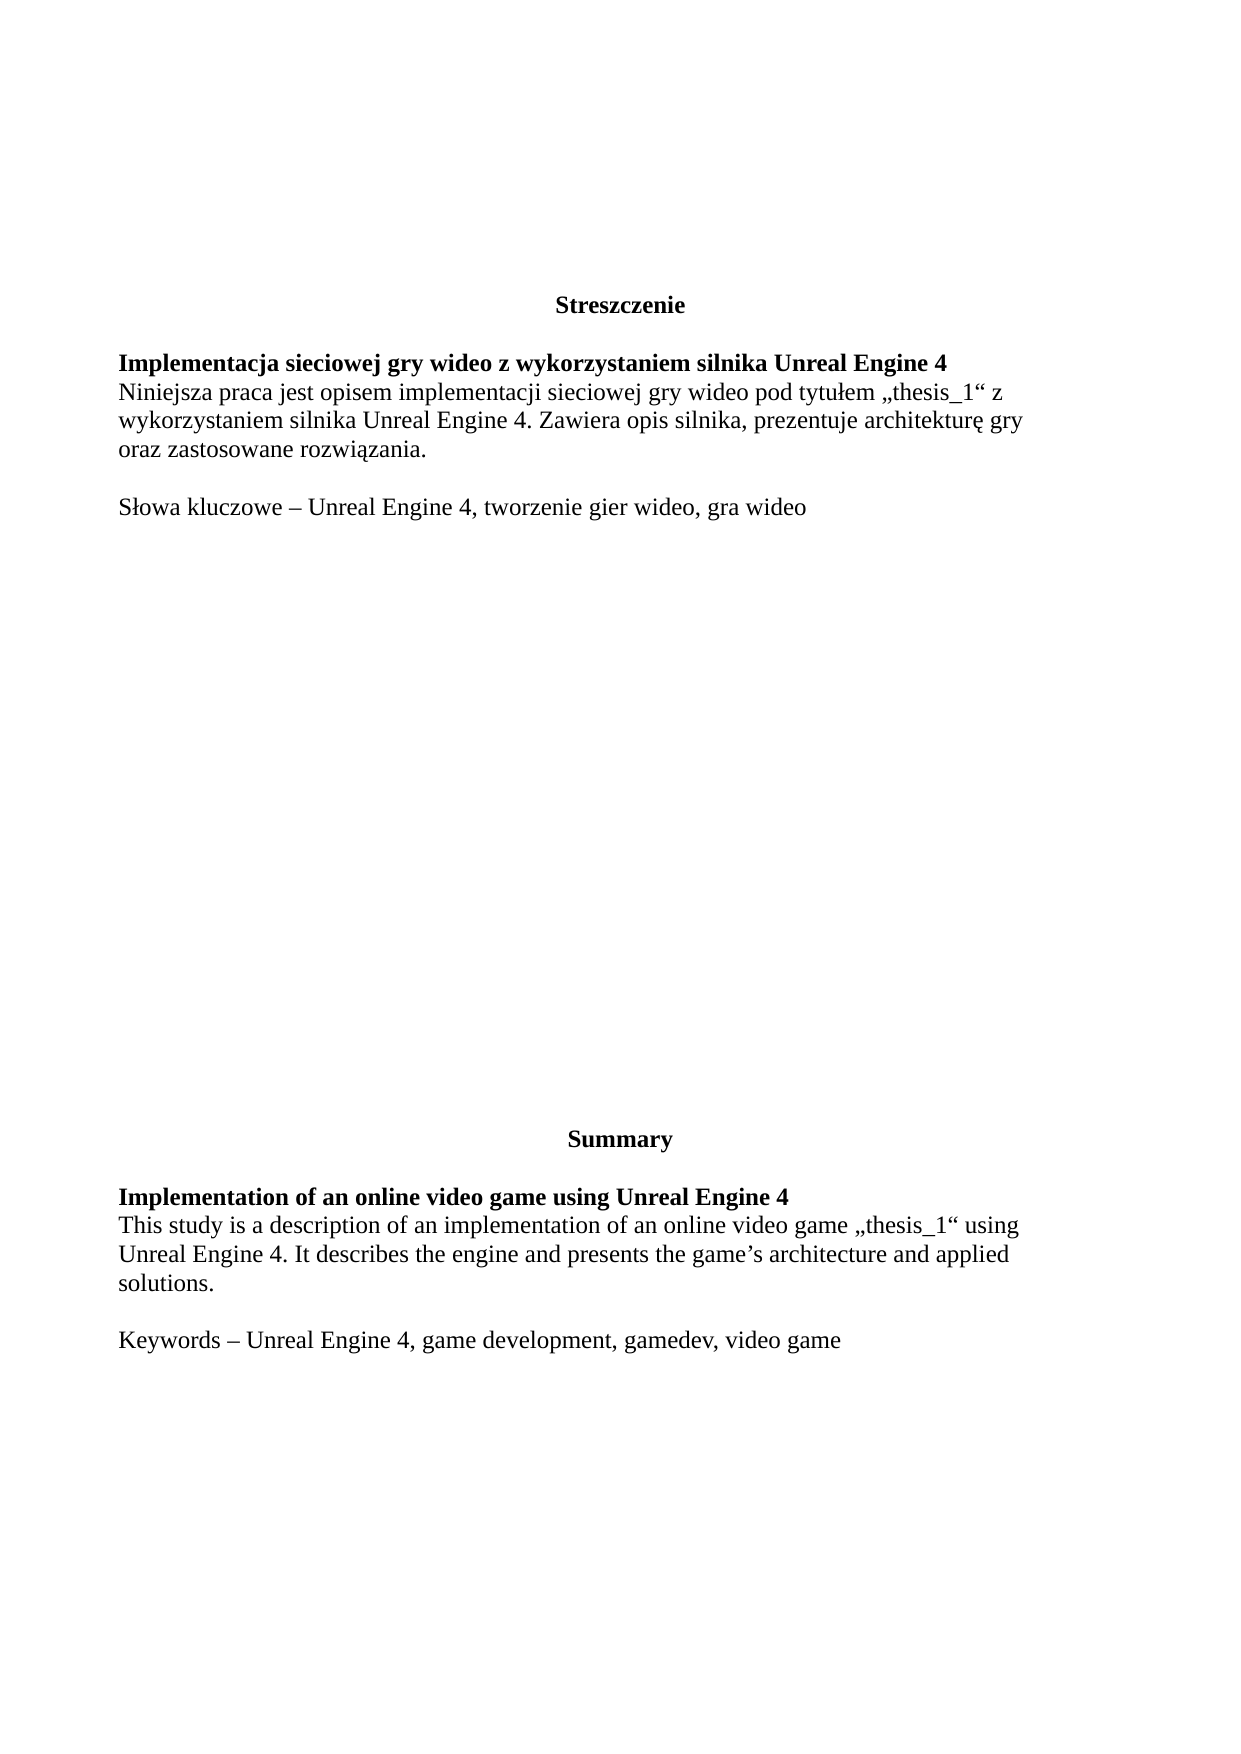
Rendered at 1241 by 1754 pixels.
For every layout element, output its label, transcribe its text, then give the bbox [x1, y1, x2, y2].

text solutions. [118, 1268, 1122, 1297]
text Niniejsza praca jest opisem implementacji sieciowej gry wideo pod tytułem „thesis_1“ z [118, 377, 1122, 406]
text This study is a description of an implementation of an online video game „thesis_1“ using [118, 1211, 1122, 1239]
text Unreal Engine 4. It describes the engine and presents the game’s architecture and applied [118, 1239, 1122, 1268]
text Implementacja sieciowej gry wideo z wykorzystaniem silnika Unreal Engine 4 [118, 348, 1122, 377]
text Implementation of an online video game using Unreal Engine 4 [118, 1182, 1122, 1211]
text Słowa kluczowe – Unreal Engine 4, tworzenie gier wideo, gra wideo [118, 492, 1122, 521]
text wykorzystaniem silnika Unreal Engine 4. Zawiera opis silnika, prezentuje architekturę gry [118, 406, 1122, 434]
text Streszczenie [118, 291, 1122, 319]
text Keywords – Unreal Engine 4, game development, gamedev, video game [118, 1326, 1122, 1354]
text Summary [118, 1124, 1122, 1153]
text oraz zastosowane rozwiązania. [118, 434, 1122, 463]
